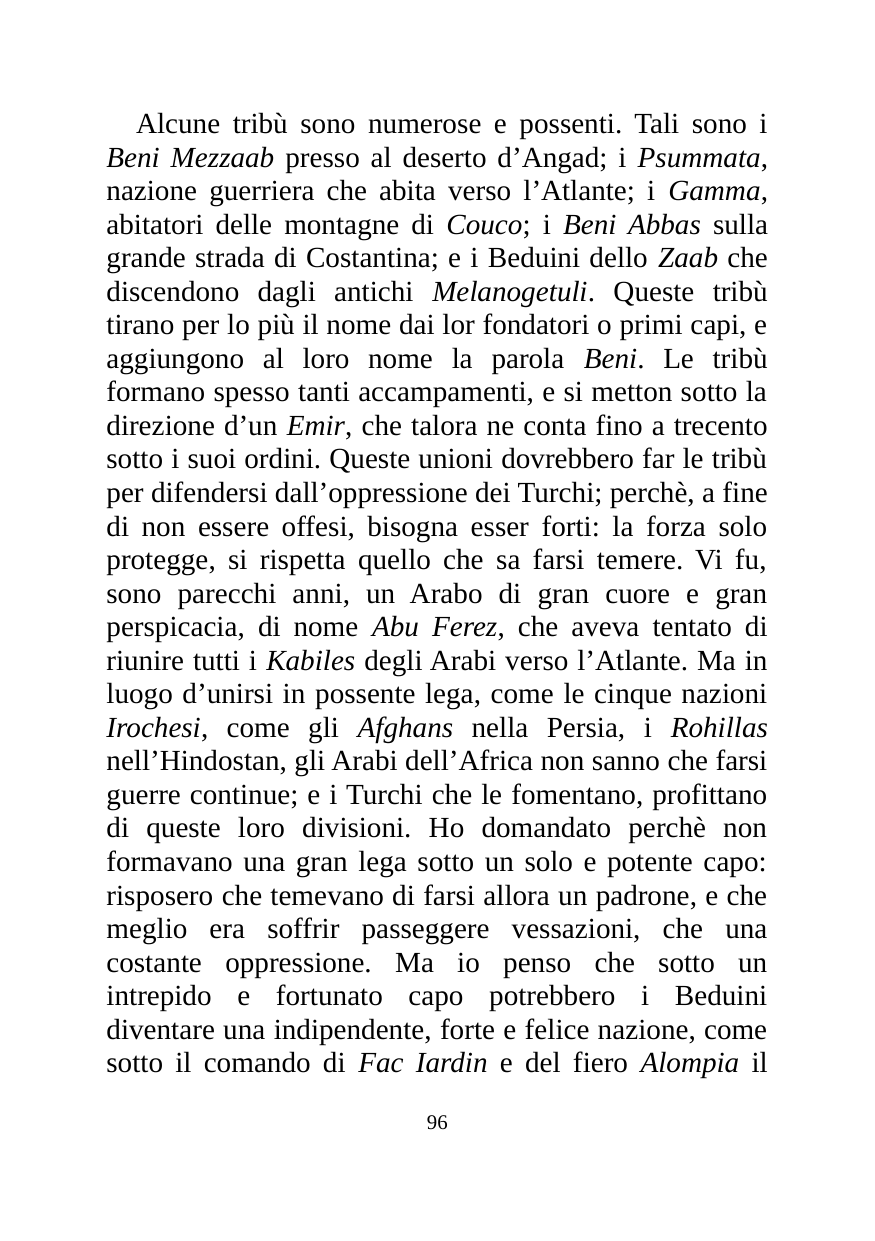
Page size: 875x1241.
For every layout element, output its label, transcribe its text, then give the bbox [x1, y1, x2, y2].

text Alcune tribù sono numerose e possenti. Tali sono i Beni Mezzaab presso al deserto d’Angad; i Psummata, nazione guerriera che abita verso l’Atlante; i Gamma, abitatori delle montagne di Couco; i Beni Abbas sulla grande strada di Costantina; e i Beduini dello Zaab che discendono dagli antichi Melanogetuli. Queste tribù tirano per lo più il nome dai lor fondatori o primi capi, e aggiungono al loro nome la parola Beni. Le tribù formano spesso tanti accampamenti, e si metton sotto la direzione d’un Emir, che talora ne conta fino a trecento sotto i suoi ordini. Queste unioni dovrebbero far le tribù per difendersi dall’oppressione dei Turchi; perchè, a fine di non essere offesi, bisogna esser forti: la forza solo protegge, si rispetta quello che sa farsi temere. Vi fu, sono parecchi anni, un Arabo di gran cuore e gran perspicacia, di nome Abu Ferez, che aveva tentato di riunire tutti i Kabiles degli Arabi verso l’Atlante. Ma in luogo d’unirsi in possente lega, come le cinque nazioni Irochesi, come gli Afghans nella Persia, i Rohillas nell’Hindostan, gli Arabi dell’Africa non sanno che farsi guerre continue; e i Turchi che le fomentano, profittano di queste loro divisioni. Ho domandato perchè non formavano una gran lega sotto un solo e potente capo: risposero che temevano di farsi allora un padrone, e che meglio era soffrir passeggere vessazioni, che una costante oppressione. Ma io penso che sotto un intrepido e fortunato capo potrebbero i Beduini diventare una indipendente, forte e felice nazione, come sotto il comando di Fac Iardin e del fiero Alompia il [106, 106, 768, 1079]
